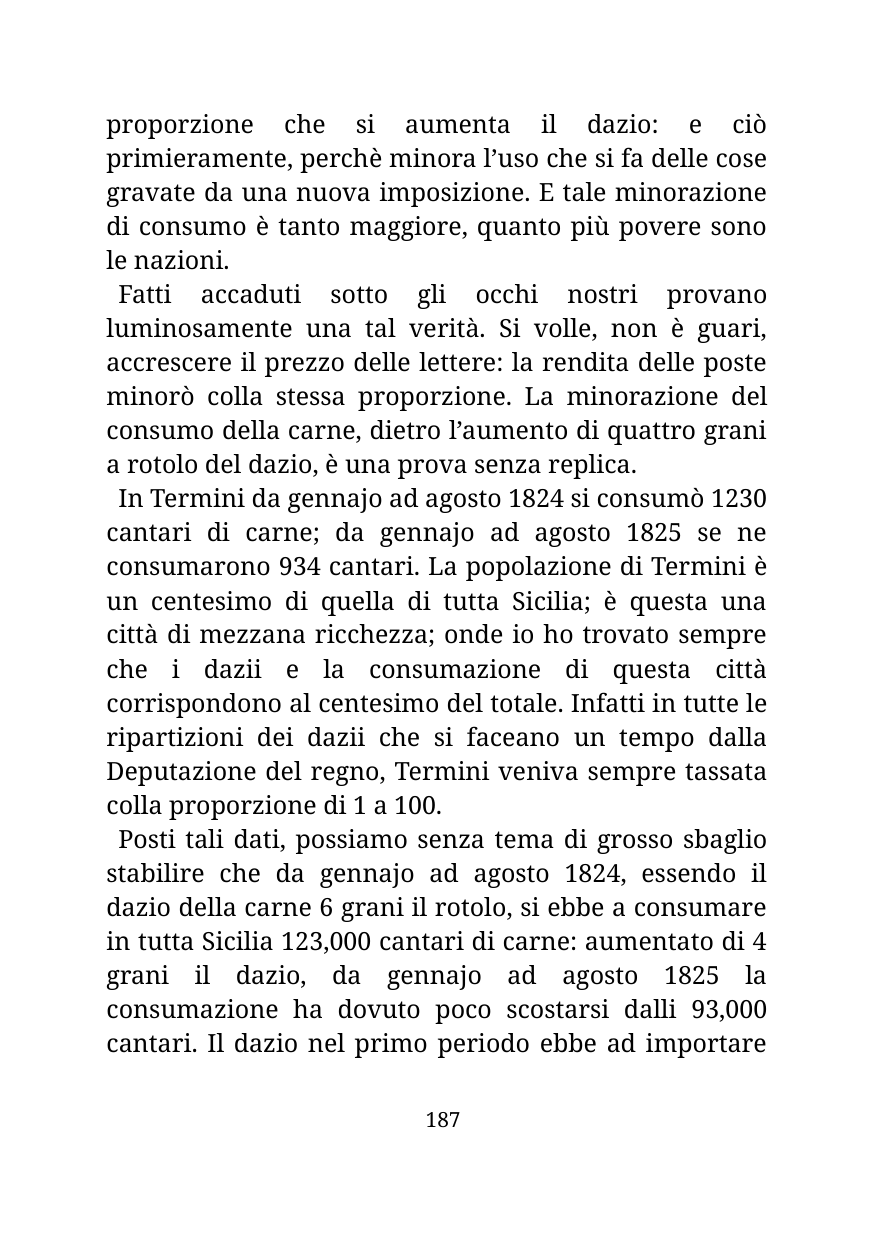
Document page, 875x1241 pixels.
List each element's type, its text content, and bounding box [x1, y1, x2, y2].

text Fatti accaduti sotto gli occhi nostri provano luminosamente una tal verità. Si volle, non è guari, accrescere il prezzo delle lettere: la rendita delle poste minorò colla stessa proporzione. La minorazione del consumo della carne, dietro l’aumento di quattro grani a rotolo del dazio, è una prova senza replica. [106, 277, 768, 481]
text Posti tali dati, possiamo senza tema di grosso sbaglio stabilire che da gennajo ad agosto 1824, essendo il dazio della carne 6 grani il rotolo, si ebbe a consumare in tutta Sicilia 123,000 cantari di carne: aumentato di 4 grani il dazio, da gennajo ad agosto 1825 la consumazione ha dovuto poco scostarsi dalli 93,000 cantari. Il dazio nel primo periodo ebbe ad importare [106, 822, 768, 1060]
text In Termini da gennajo ad agosto 1824 si consumò 1230 cantari di carne; da gennajo ad agosto 1825 se ne consumarono 934 cantari. La popolazione di Termini è un centesimo di quella di tutta Sicilia; è questa una città di mezzana ricchezza; onde io ho trovato sempre che i dazii e la consumazione di questa città corrispondono al centesimo del totale. Infatti in tutte le ripartizioni dei dazii che si faceano un tempo dalla Deputazione del regno, Termini veniva sempre tassata colla proporzione di 1 a 100. [106, 481, 768, 822]
text proporzione che si aumenta il dazio: e ciò primieramente, perchè minora l’uso che si fa delle cose gravate da una nuova imposizione. E tale minorazione di consumo è tanto maggiore, quanto più povere sono le nazioni. [106, 106, 768, 277]
